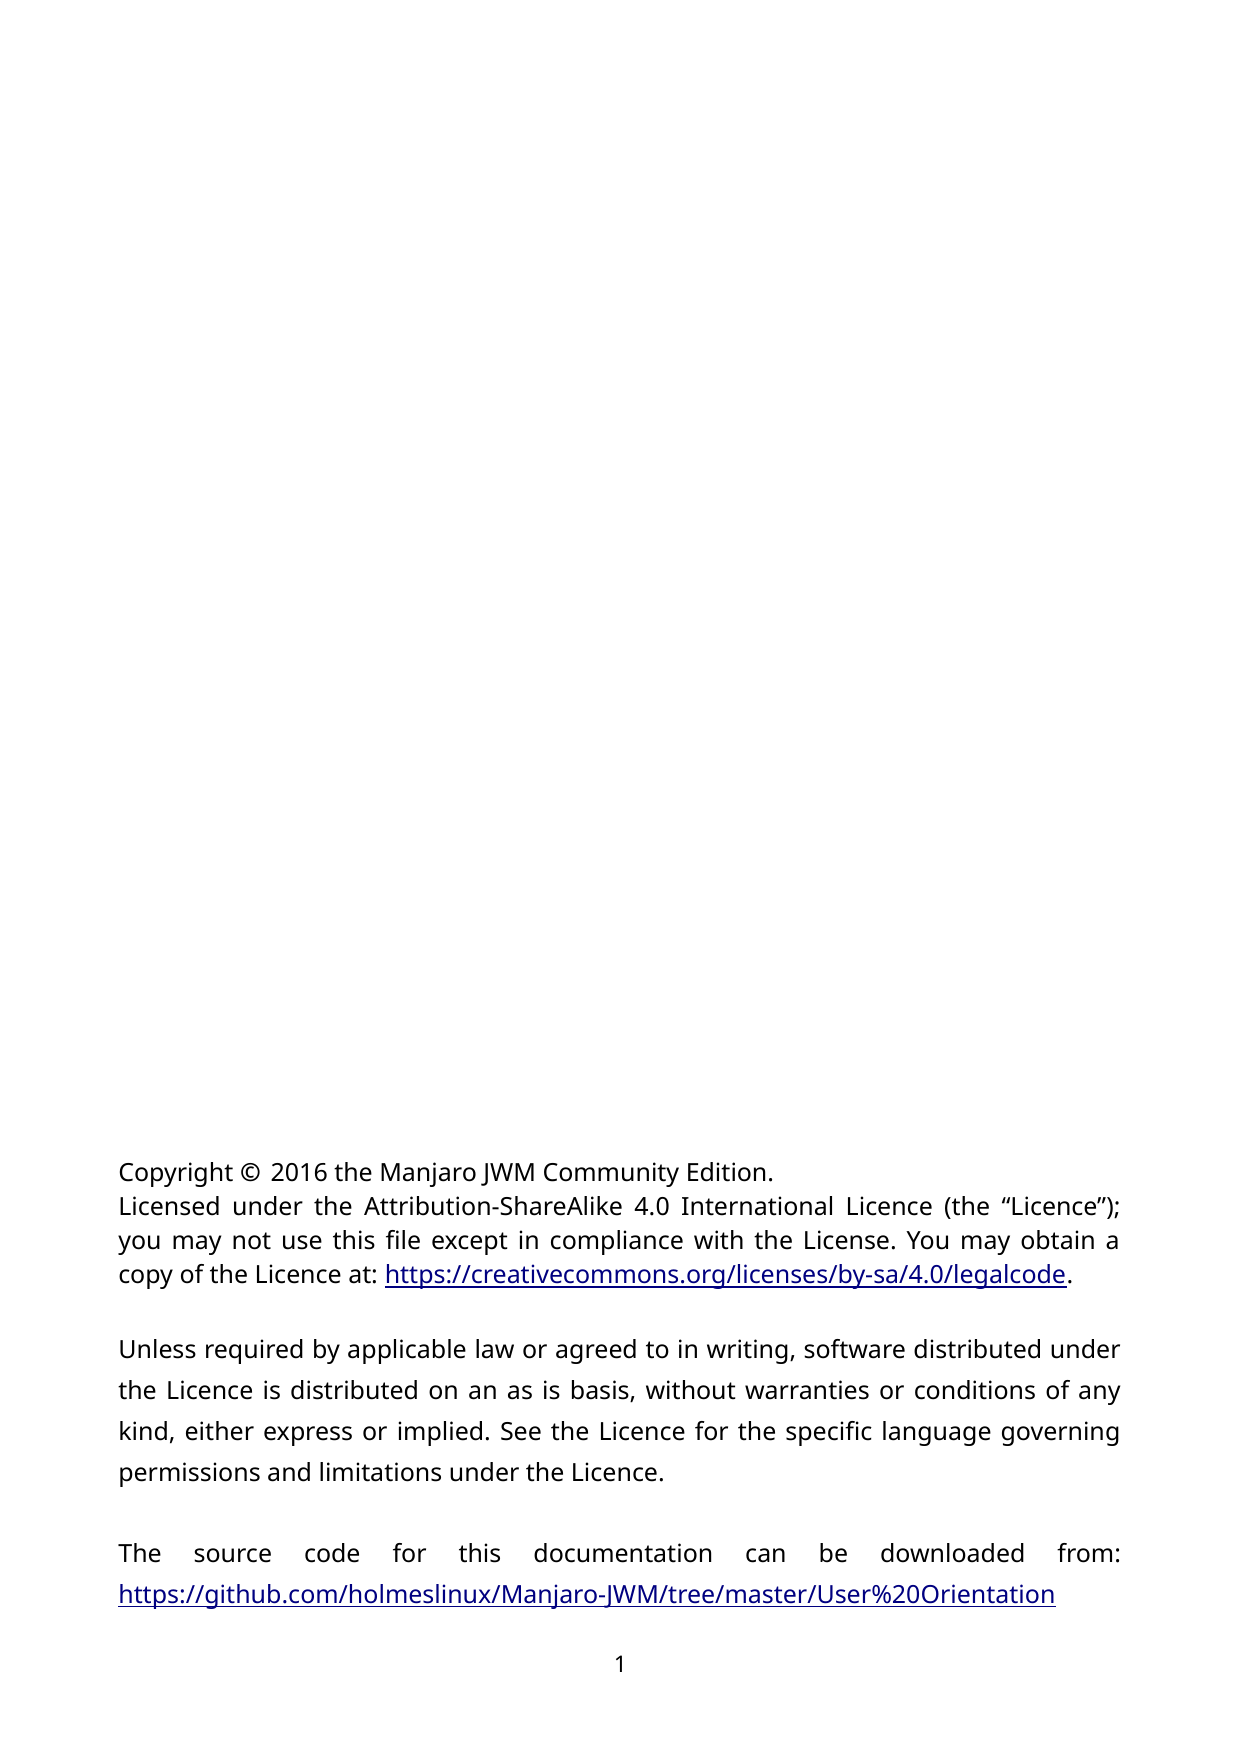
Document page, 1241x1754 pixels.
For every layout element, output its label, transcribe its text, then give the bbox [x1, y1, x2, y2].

subtitle The source code for this documentation can be downloaded from: https://github.com/holmeslinux/Manjaro-JWM/tree/master/User%20Orientation [118, 1536, 1122, 1611]
subtitle Copyright © 2016 the Manjaro JWM Community Edition. [118, 1155, 1122, 1189]
subtitle Licensed under the Attribution-ShareAlike 4.0 International Licence (the “Licence”); you may not use this file except in compliance with the License. You may obtain a copy of the Licence at: https://creativecommons.org/licenses/by-sa/4.0/legalcode. [118, 1189, 1122, 1291]
subtitle Unless required by applicable law or agreed to in writing, software distributed under the Licence is distributed on an as is basis, without warranties or conditions of any kind, either express or implied. See the Licence for the specific language governing permissions and limitations under the Licence. [118, 1332, 1122, 1488]
